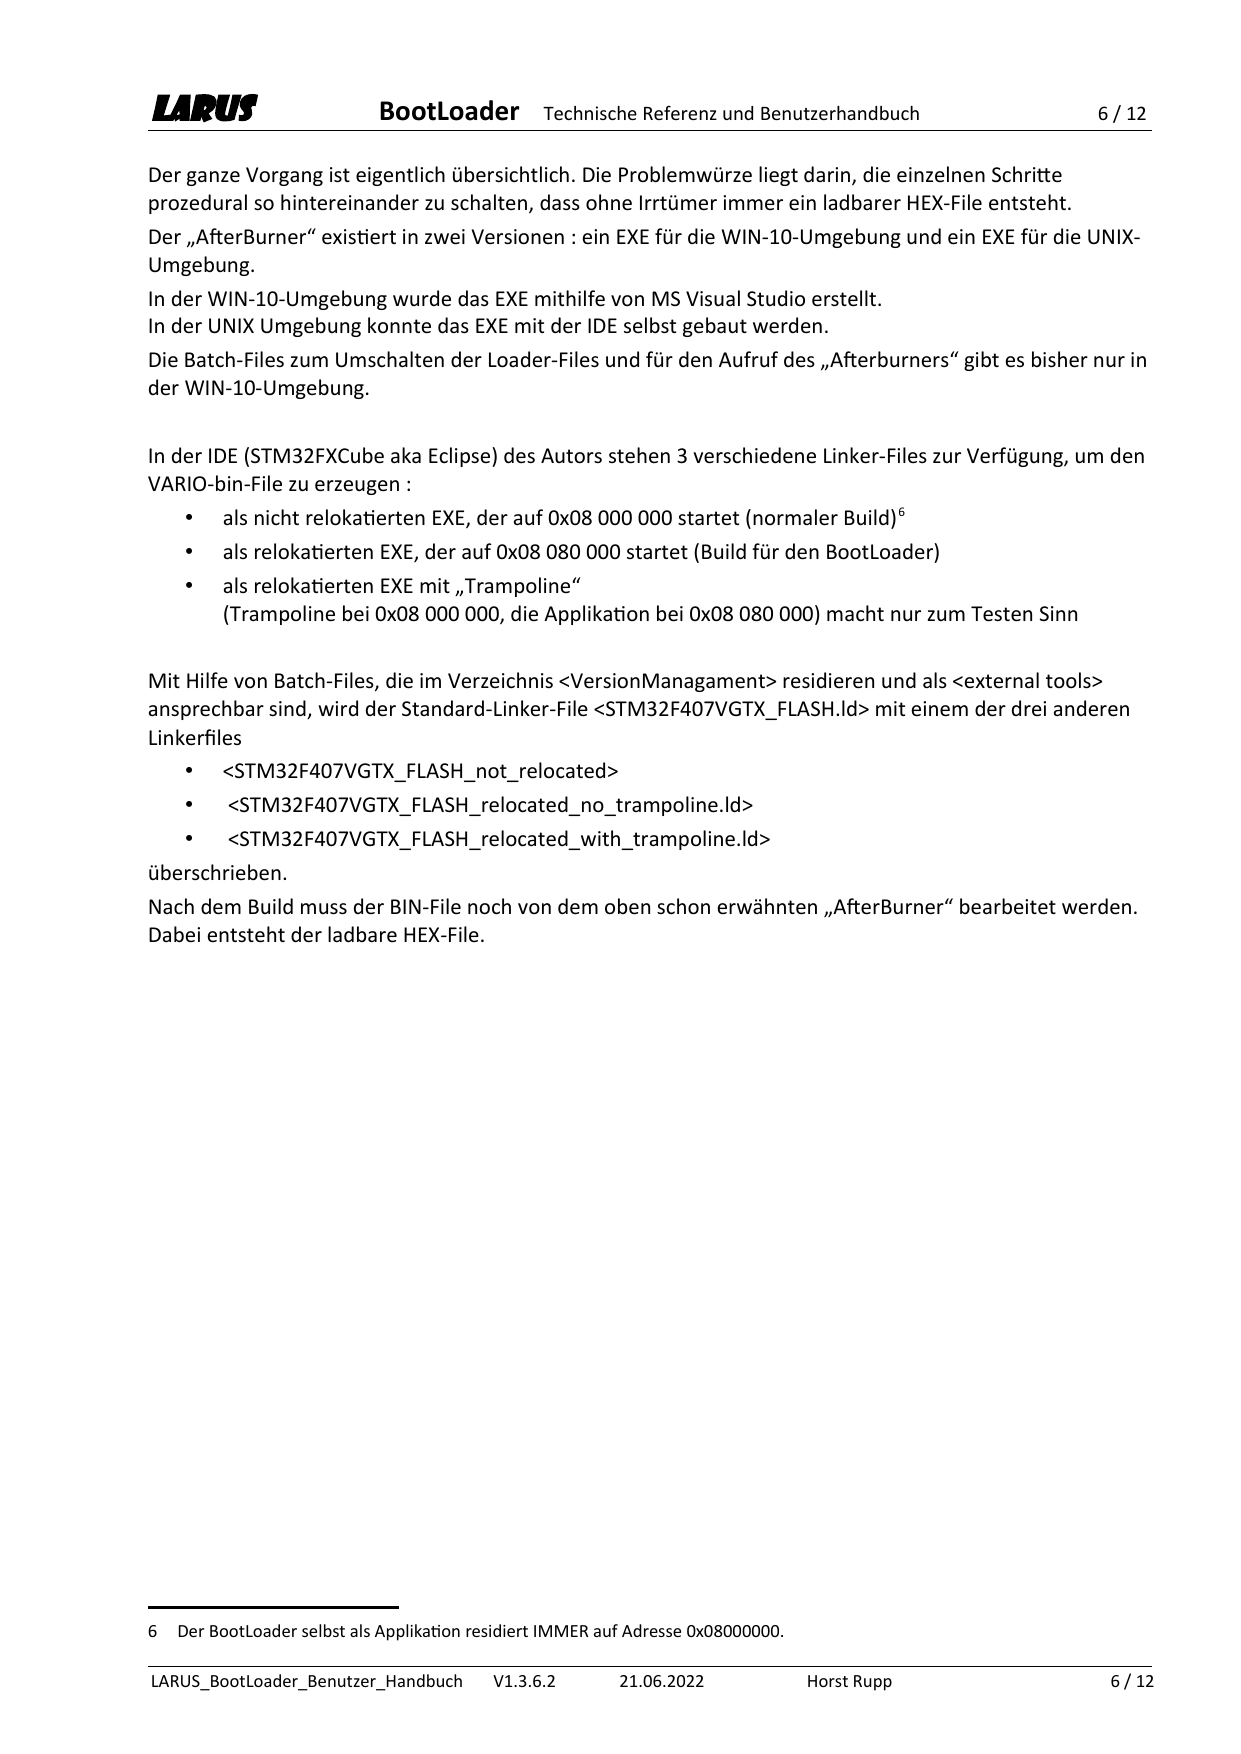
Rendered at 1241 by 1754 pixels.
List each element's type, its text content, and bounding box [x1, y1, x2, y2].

text Der ganze Vorgang ist eigentlich übersichtlich. Die Problemwürze liegt darin, die einzelnen Schritte prozedural so hintereinander zu schalten, dass ohne Irrtümer immer ein ladbarer HEX-File entsteht. [148, 160, 1152, 216]
text Mit Hilfe von Batch-Files, die im Verzeichnis <VersionManagament> residieren und als <external tools> ansprechbar sind, wird der Standard-Linker-File <STM32F407VGTX_FLASH.ld> mit einem der drei anderen Linkerfiles [148, 667, 1152, 751]
list als nicht relokatierten EXE, der auf 0x08 000 000 startet (normaler Build) [185, 503, 1152, 531]
text In der IDE (STM32FXCube aka Eclipse) des Autors stehen 3 verschiedene Linker-Files zur Verfügung, um den VARIO-bin-File zu erzeugen : [148, 441, 1152, 497]
list als relokatierten EXE mit „Trampoline“ (Trampoline bei 0x08 000 000, die Applikation bei 0x08 080 000) macht nur zum Testen Sinn [185, 571, 1152, 627]
text Die Batch-Files zum Umschalten der Loader-Files und für den Aufruf des „Afterburners“ gibt es bisher nur in der WIN-10-Umgebung. [148, 346, 1152, 402]
list <STM32F407VGTX_FLASH_relocated_no_trampoline.ld> [185, 790, 1152, 818]
list <STM32F407VGTX_FLASH_not_relocated> [185, 756, 1152, 784]
list <STM32F407VGTX_FLASH_relocated_with_trampoline.ld> [185, 824, 1152, 852]
text In der WIN-10-Umgebung wurde das EXE mithilfe von MS Visual Studio erstellt. In der UNIX Umgebung konnte das EXE mit der IDE selbst gebaut werden. [148, 284, 1152, 340]
text Nach dem Build muss der BIN-File noch von dem oben schon erwähnten „AfterBurner“ bearbeitet werden. Dabei entsteht der ladbare HEX-File. [148, 892, 1152, 948]
text überschrieben. [148, 858, 1152, 886]
list als relokatierten EXE, der auf 0x08 080 000 startet (Build für den BootLoader) [185, 537, 1152, 565]
list Der BootLoader selbst als Applikation residiert IMMER auf Adresse 0x08000000. [148, 1619, 1152, 1660]
text Der „AfterBurner“ existiert in zwei Versionen : ein EXE für die WIN-10-Umgebung und ein EXE für die UNIX-Umgebung. [148, 222, 1152, 278]
